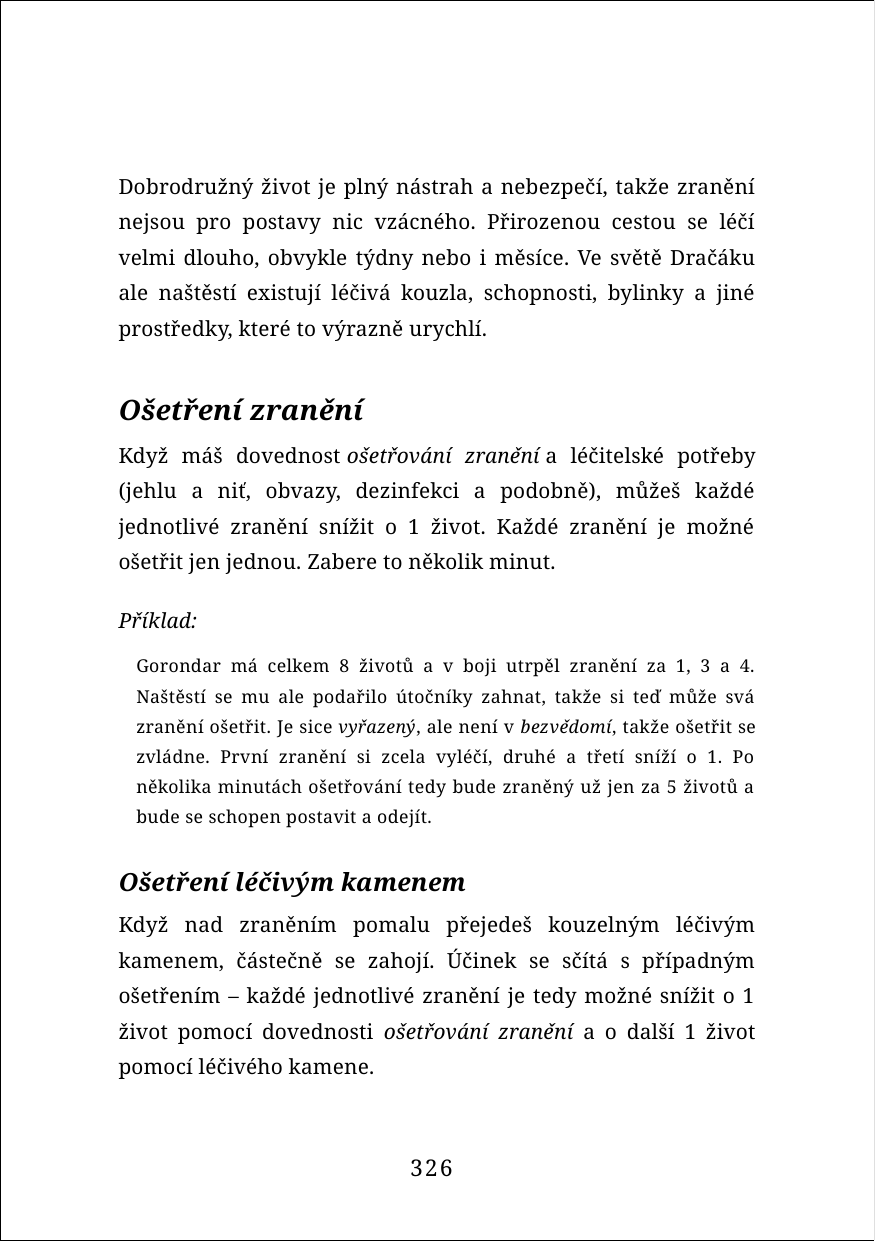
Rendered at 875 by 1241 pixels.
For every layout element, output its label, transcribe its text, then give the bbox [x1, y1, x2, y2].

text Když máš dovednost ošetřování zranění a léčitelské potřeby (jehlu a niť, obvazy, dezinfekci a podobně), můžeš každé jednotlivé zranění snížit o 1 život. Každé zranění je možné ošetřit jen jednou. Zabere to několik minut. [118, 441, 756, 576]
subtitle Ošetření léčivým kamenem [118, 864, 756, 899]
subtitle Ošetření zranění [118, 391, 756, 429]
text Příklad: [118, 607, 756, 635]
text Když nad zraněním pomalu přejedeš kouzelným léčivým kamenem, částečně se zahojí. Účinek se sčítá s případným ošetřením – každé jednotlivé zranění je tedy možné snížit o 1 život pomocí dovednosti ošetřování zranění a o další 1 život pomocí léčivého kamene. [118, 910, 756, 1081]
text Dobrodružný život je plný nástrah a nebezpečí, takže zranění nejsou pro postavy nic vzácného. Přirozenou cestou se léčí velmi dlouho, obvykle týdny nebo i měsíce. Ve světě Dračáku ale naštěstí existují léčivá kouzla, schopnosti, bylinky a jiné prostředky, které to výrazně urychlí. [118, 172, 756, 342]
text Gorondar má celkem 8 životů a v boji utrpěl zranění za 1, 3 a 4. Naštěstí se mu ale podařilo útočníky zahnat, takže si teď může svá zranění ošetřit. Je sice vyřazený, ale není v bezvědomí, takže ošetřit se zvládne. První zranění si zcela vyléčí, druhé a třetí sníží o 1. Po několika minutách ošetřování tedy bude zraněný už jen za 5 životů a bude se schopen postavit a odejít. [136, 654, 756, 829]
